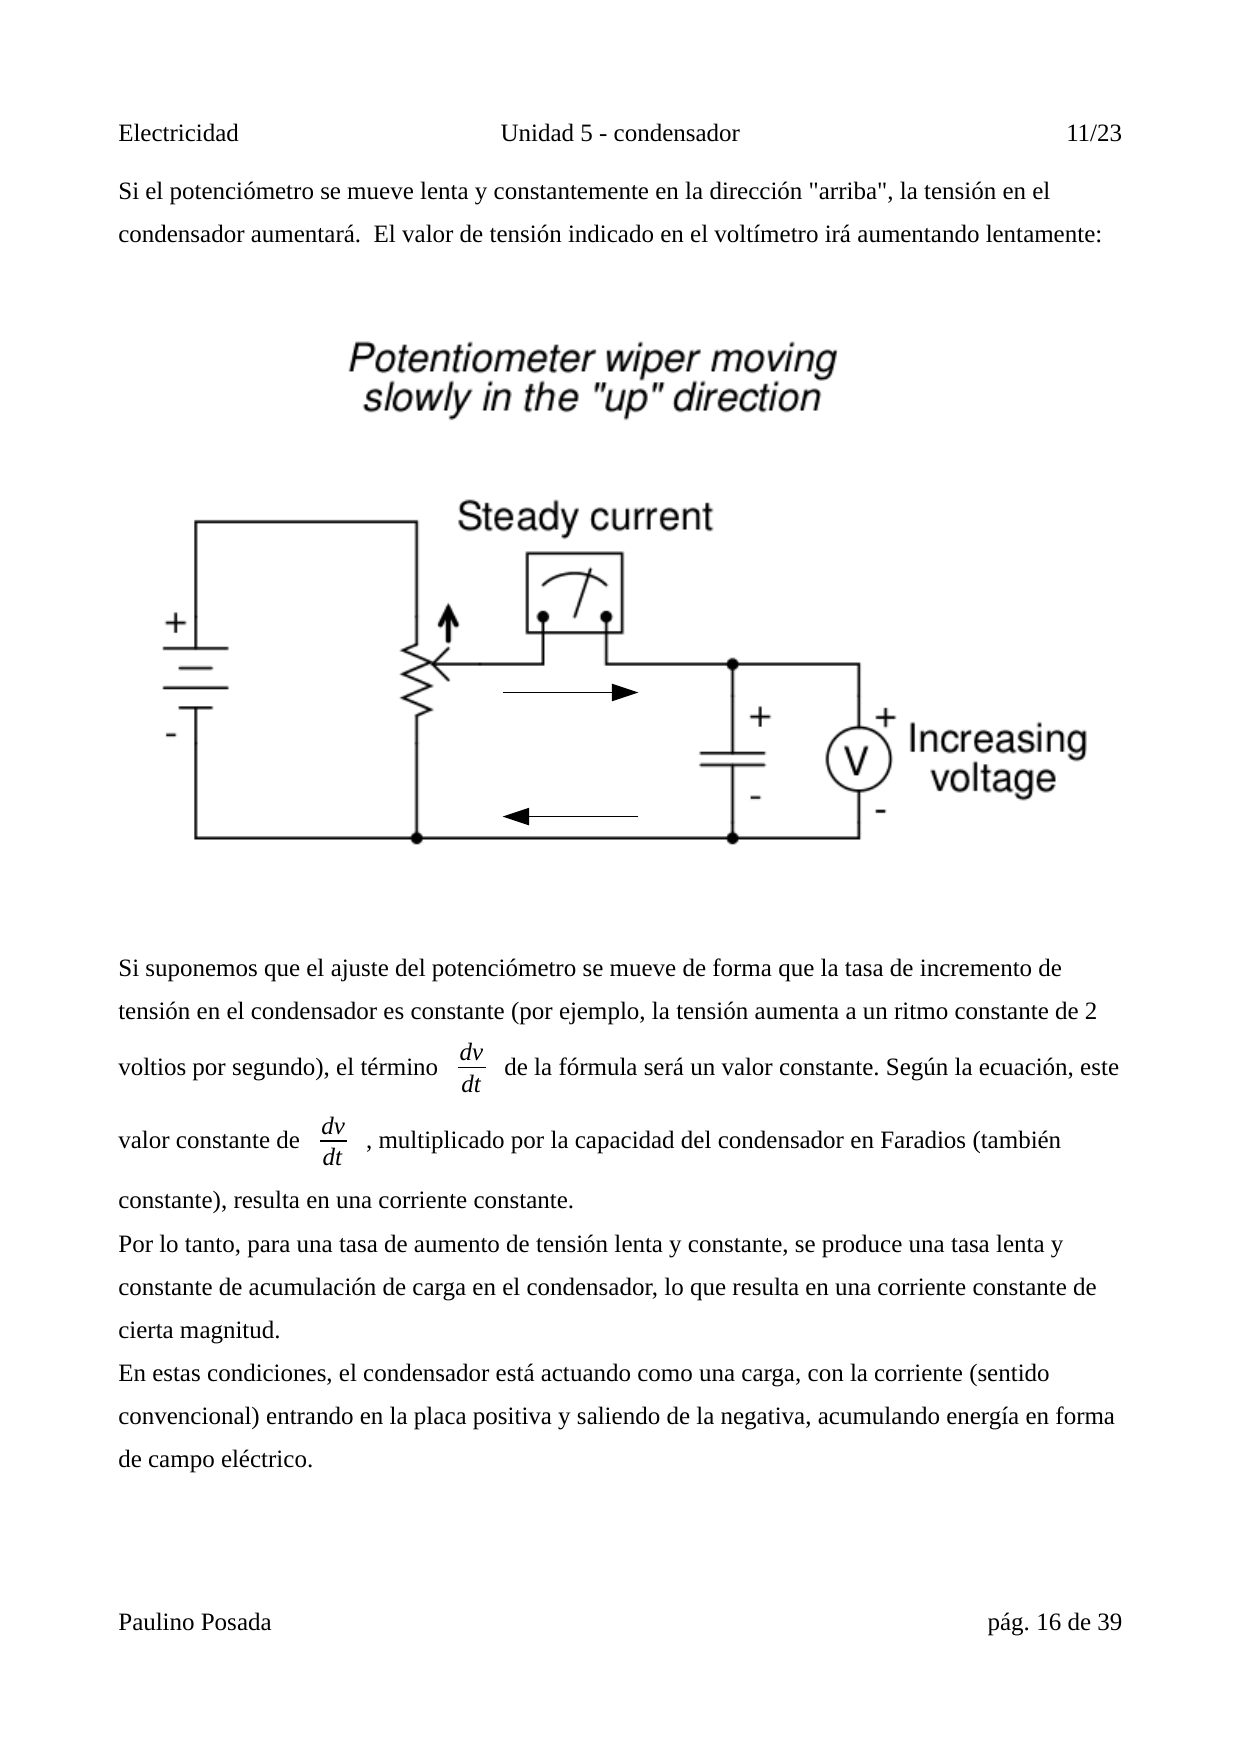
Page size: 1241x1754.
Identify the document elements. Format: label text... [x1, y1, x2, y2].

text En estas condiciones, el condensador está actuando como una carga, con la corriente (sentido convencional) entrando en la placa positiva y saliendo de la negativa, acumulando energía en forma de campo eléctrico. [118, 1358, 1122, 1473]
text Si suponemos que el ajuste del potenciómetro se mueve de forma que la tasa de incremento de tensión en el condensador es constante (por ejemplo, la tensión aumenta a un ritmo constante de 2 [118, 953, 1122, 1024]
text voltios por segundo), el términode la fórmula será un valor constante. Según la ecuación, este valor constante de, multiplicado por la capacidad del condensador en Faradios (también constante), resulta en una corriente constante. [118, 1039, 1122, 1214]
picture [118, 320, 1112, 882]
text Si el potenciómetro se mueve lenta y constantemente en la dirección "arriba", la tensión en el condensador aumentará. El valor de tensión indicado en el voltímetro irá aumentando lentamente: [118, 176, 1122, 248]
text Por lo tanto, para una tasa de aumento de tensión lenta y constante, se produce una tasa lenta y constante de acumulación de carga en el condensador, lo que resulta en una corriente constante de cierta magnitud. [118, 1229, 1122, 1344]
